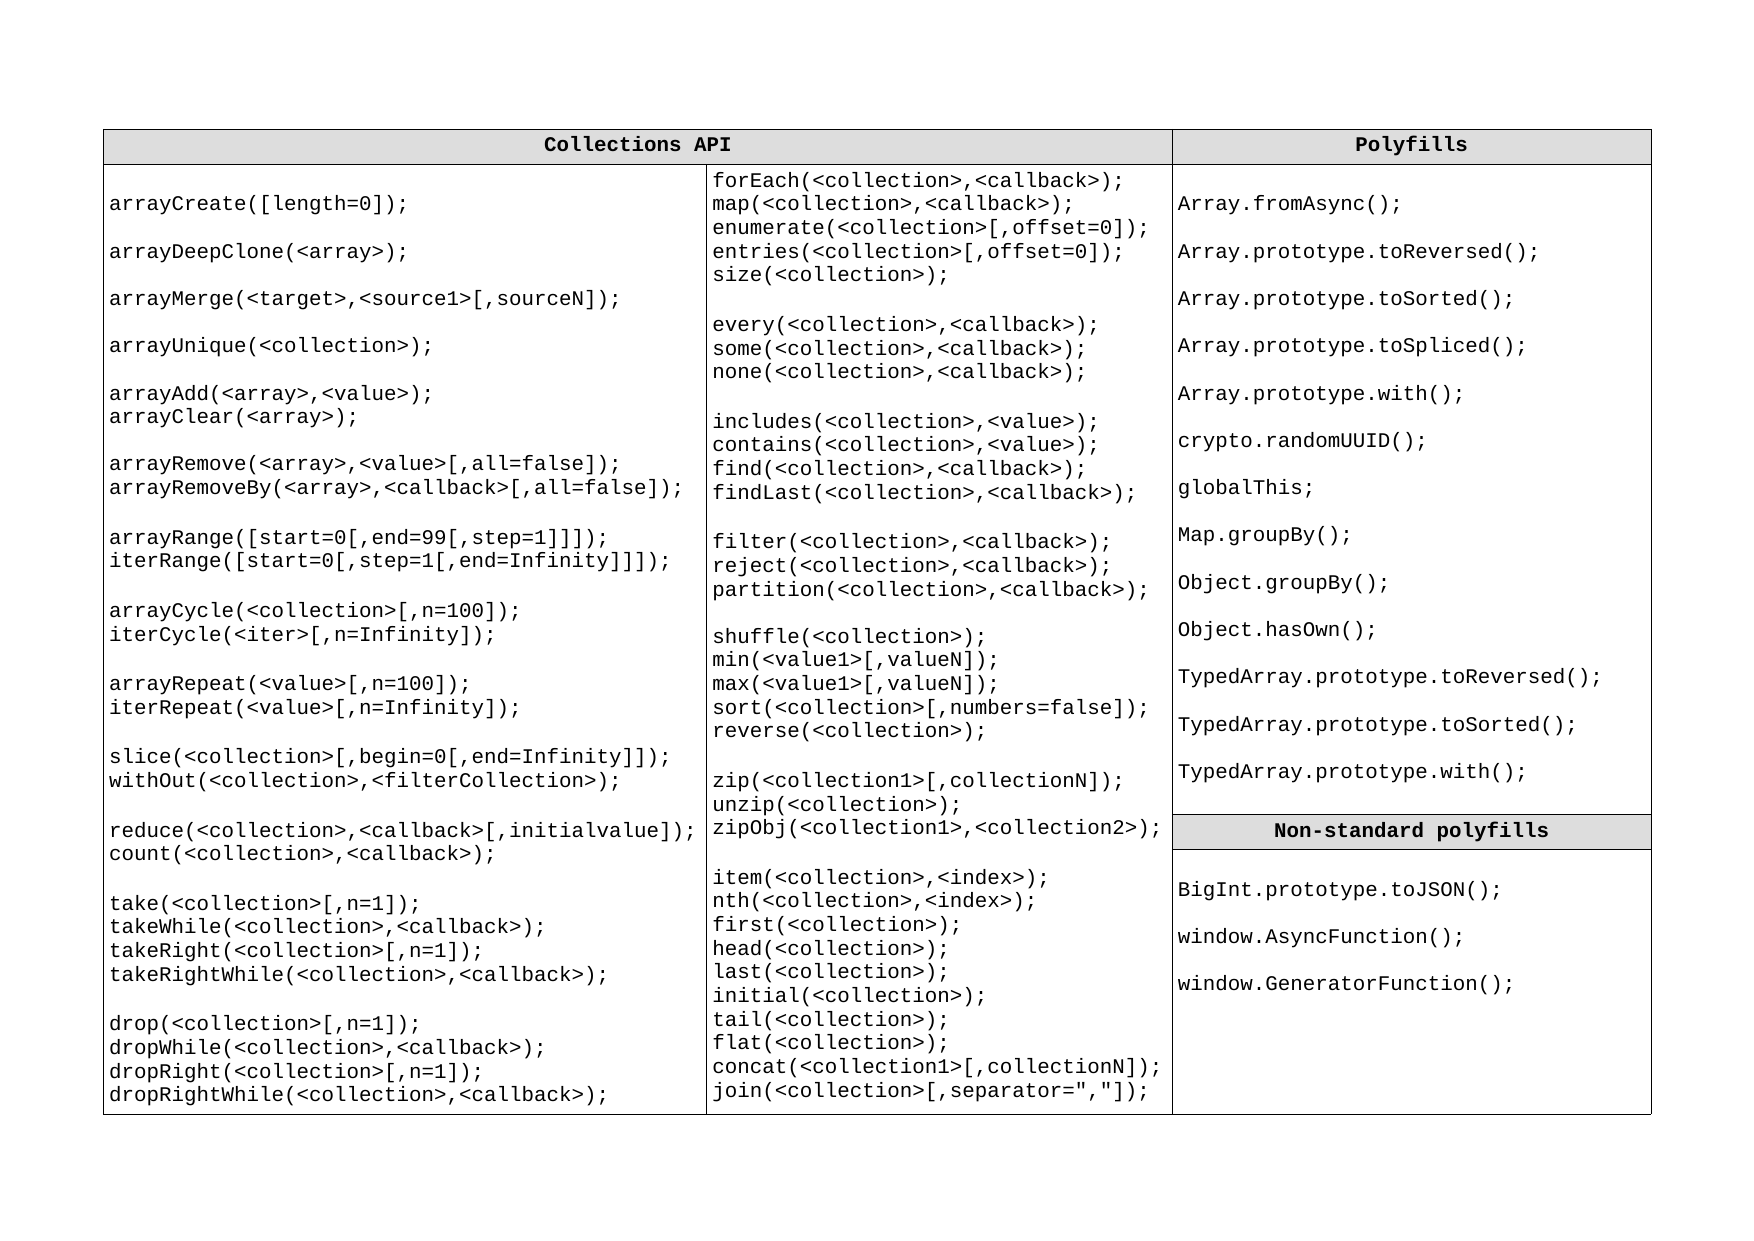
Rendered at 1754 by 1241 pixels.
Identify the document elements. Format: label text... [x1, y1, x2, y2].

table_header Collections API [104, 130, 1172, 164]
table_cell arrayCreate([length=0]); arrayDeepClone(<array>); arrayMerge(<target>,<source1>[,sourceN]); arrayUnique(<collection>); arrayAdd(<array>,<value>); arrayClear(<array>); arrayRemove(<array>,<value>[,all=false]); arrayRemoveBy(<array>,<callback>[,all=false]); arrayRange([start=0[,end=99[,step=1]]]); iterRange([start=0[,step=1[,end=Infinity]]]); arrayCycle(<collection>[,n=100]); iterCycle(<iter>[,n=Infinity]); arrayRepeat(<value>[,n=100]); iterRepeat(<value>[,n=Infinity]); slice(<collection>[,begin=0[,end=Infinity]]); withOut(<collection>,<filterCollection>); reduce(<collection>,<callback>[,initialvalue]); count(<collection>,<callback>); take(<collection>[,n=1]); takeWhile(<collection>,<callback>); takeRight(<collection>[,n=1]); takeRightWhile(<collection>,<callback>); drop(<collection>[,n=1]); dropWhile(<collection>,<callback>); dropRight(<collection>[,n=1]); dropRightWhile(<collection>,<callback>); [104, 165, 706, 1114]
table_cell BigInt.prototype.toJSON(); window.AsyncFunction(); window.GeneratorFunction(); [1173, 850, 1651, 1114]
table_cell Array.fromAsync(); Array.prototype.toReversed(); Array.prototype.toSorted(); Array.prototype.toSpliced(); Array.prototype.with(); crypto.randomUUID(); globalThis; Map.groupBy(); Object.groupBy(); Object.hasOwn(); TypedArray.prototype.toReversed(); TypedArray.prototype.toSorted(); TypedArray.prototype.with(); [1173, 165, 1651, 814]
table_cell Non-standard polyfills [1173, 815, 1651, 849]
table_header Polyfills [1173, 130, 1651, 164]
table_cell forEach(<collection>,<callback>); map(<collection>,<callback>); enumerate(<collection>[,offset=0]); entries(<collection>[,offset=0]); size(<collection>); every(<collection>,<callback>); some(<collection>,<callback>); none(<collection>,<callback>); includes(<collection>,<value>); contains(<collection>,<value>); find(<collection>,<callback>); findLast(<collection>,<callback>); filter(<collection>,<callback>); reject(<collection>,<callback>); partition(<collection>,<callback>); shuffle(<collection>); min(<value1>[,valueN]); max(<value1>[,valueN]); sort(<collection>[,numbers=false]); reverse(<collection>); zip(<collection1>[,collectionN]); unzip(<collection>); zipObj(<collection1>,<collection2>); item(<collection>,<index>); nth(<collection>,<index>); first(<collection>); head(<collection>); last(<collection>); initial(<collection>); tail(<collection>); flat(<collection>); concat(<collection1>[,collectionN]); join(<collection>[,separator=","]); [707, 165, 1172, 1114]
